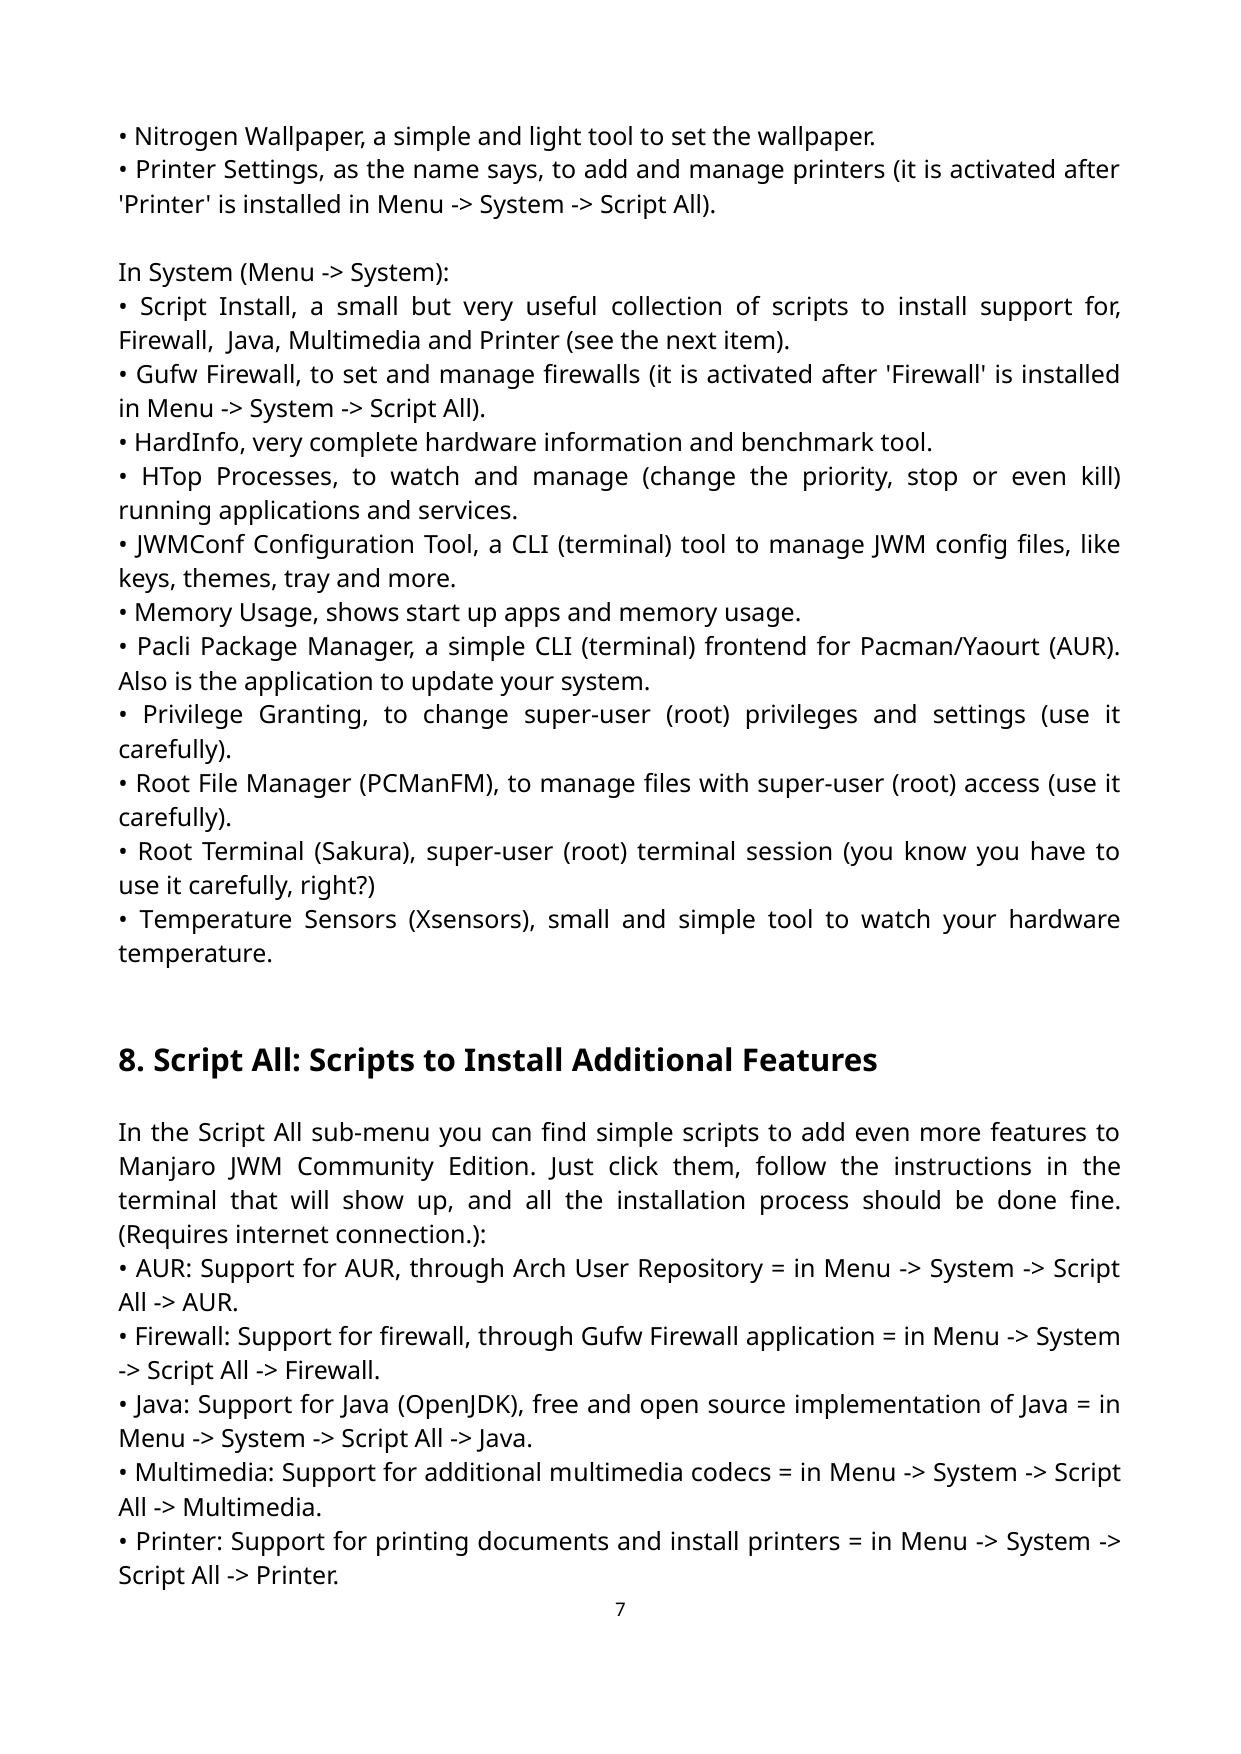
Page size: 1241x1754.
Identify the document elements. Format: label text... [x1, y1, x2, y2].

text • Privilege Granting, to change super-user (root) privileges and settings (use it carefully). [118, 697, 1122, 765]
text In the Script All sub-menu you can find simple scripts to add even more features to Manjaro JWM Community Edition. Just click them, follow the instructions in the terminal that will show up, and all the installation process should be done fine. (Requires internet connection.): [118, 1114, 1122, 1251]
text • Java: Support for Java (OpenJDK), free and open source implementation of Java = in Menu -> System -> Script All -> Java. [118, 1387, 1122, 1455]
text • Printer: Support for printing documents and install printers = in Menu -> System -> Script All -> Printer. [118, 1523, 1122, 1591]
text • AUR: Support for AUR, through Arch User Repository = in Menu -> System -> Script All -> AUR. [118, 1251, 1122, 1319]
text • HardInfo, very complete hardware information and benchmark tool. [118, 425, 1122, 459]
text • Root Terminal (Sakura), super-user (root) terminal session (you know you have to use it carefully, right?) [118, 833, 1122, 902]
text • Multimedia: Support for additional multimedia codecs = in Menu -> System -> Script All -> Multimedia. [118, 1455, 1122, 1523]
text • Root File Manager (PCManFM), to manage files with super-user (root) access (use it carefully). [118, 765, 1122, 833]
text In System (Menu -> System): [118, 254, 1122, 288]
text • Temperature Sensors (Xsensors), small and simple tool to watch your hardware temperature. [118, 902, 1122, 970]
text • Script Install, a small but very useful collection of scripts to install support for, Firewall, Java, Multimedia and Printer (see the next item). [118, 288, 1122, 357]
text • Memory Usage, shows start up apps and memory usage. [118, 595, 1122, 629]
text • JWMConf Configuration Tool, a CLI (terminal) tool to manage JWM config files, like keys, themes, tray and more. [118, 527, 1122, 595]
text • Printer Settings, as the name says, to add and manage printers (it is activated after 'Printer' is installed in Menu -> System -> Script All). [118, 152, 1122, 220]
subtitle 8. Script All: Scripts to Install Additional Features [118, 1038, 1122, 1080]
text • Firewall: Support for firewall, through Gufw Firewall application = in Menu -> System -> Script All -> Firewall. [118, 1319, 1122, 1387]
text • HTop Processes, to watch and manage (change the priority, stop or even kill) running applications and services. [118, 459, 1122, 527]
text • Pacli Package Manager, a simple CLI (terminal) frontend for Pacman/Yaourt (AUR). Also is the application to update your system. [118, 629, 1122, 697]
text • Nitrogen Wallpaper, a simple and light tool to set the wallpaper. [118, 118, 1122, 152]
text • Gufw Firewall, to set and manage firewalls (it is activated after 'Firewall' is installed in Menu -> System -> Script All). [118, 357, 1122, 425]
